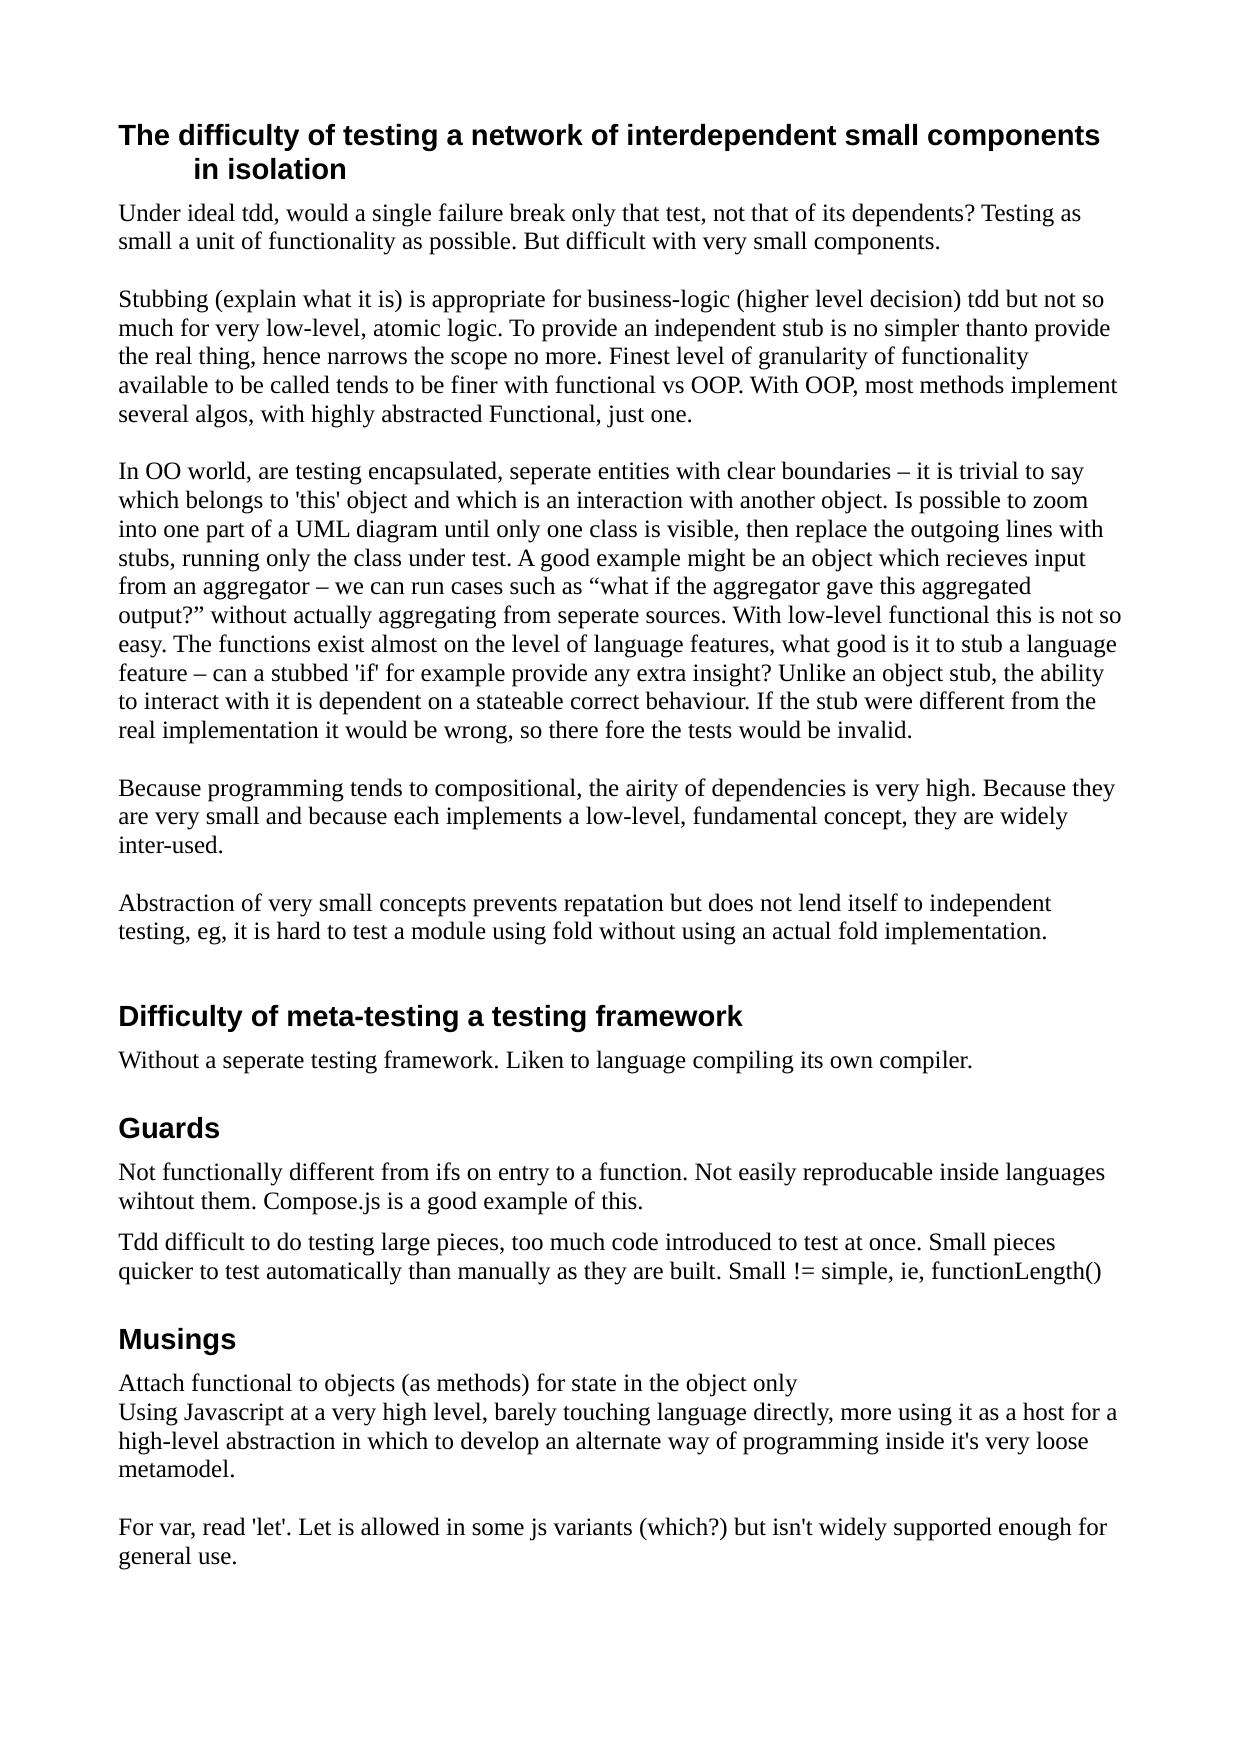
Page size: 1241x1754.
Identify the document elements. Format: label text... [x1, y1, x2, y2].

subtitle The difficulty of testing a network of interdependent small components in isolation [118, 118, 1122, 185]
text Abstraction of very small concepts prevents repatation but does not lend itself to independent testing, eg, it is hard to test a module using fold without using an actual fold implementation. [118, 888, 1122, 945]
text Using Javascript at a very high level, barely touching language directly, more using it as a host for a high-level abstraction in which to develop an alternate way of programming inside it's very loose metamodel. [118, 1397, 1122, 1483]
subtitle Difficulty of meta-testing a testing framework [118, 999, 1122, 1032]
text Tdd difficult to do testing large pieces, too much code introduced to test at once. Small pieces quicker to test automatically than manually as they are built. Small != simple, ie, functionLength() [118, 1227, 1122, 1285]
text Without a seperate testing framework. Liken to language compiling its own compiler. [118, 1045, 1122, 1074]
subtitle Musings [118, 1322, 1122, 1356]
text For var, read 'let'. Let is allowed in some js variants (which?) but isn't widely supported enough for general use. [118, 1512, 1122, 1569]
text Not functionally different from ifs on entry to a function. Not easily reproducable inside languages wihtout them. Compose.js is a good example of this. [118, 1157, 1122, 1215]
text Attach functional to objects (as methods) for state in the object only [118, 1368, 1122, 1397]
text Under ideal tdd, would a single failure break only that test, not that of its dependents? Testing as small a unit of functionality as possible. But difficult with very small components. [118, 198, 1122, 255]
text Because programming tends to compositional, the airity of dependencies is very high. Because they are very small and because each implements a low-level, fundamental concept, they are widely inter-used. [118, 773, 1122, 859]
subtitle Guards [118, 1111, 1122, 1145]
text Stubbing (explain what it is) is appropriate for business-logic (higher level decision) tdd but not so much for very low-level, atomic logic. To provide an independent stub is no simpler thanto provide the real thing, hence narrows the scope no more. Finest level of granularity of functionality available to be called tends to be finer with functional vs OOP. With OOP, most methods implement several algos, with highly abstracted Functional, just one. [118, 284, 1122, 428]
text In OO world, are testing encapsulated, seperate entities with clear boundaries – it is trivial to say which belongs to 'this' object and which is an interaction with another object. Is possible to zoom into one part of a UML diagram until only one class is visible, then replace the outgoing lines with stubs, running only the class under test. A good example might be an object which recieves input from an aggregator – we can run cases such as “what if the aggregator gave this aggregated output?” without actually aggregating from seperate sources. With low-level functional this is not so easy. The functions exist almost on the level of language features, what good is it to stub a language feature – can a stubbed 'if' for example provide any extra insight? Unlike an object stub, the ability to interact with it is dependent on a stateable correct behaviour. If the stub were different from the real implementation it would be wrong, so there fore the tests would be invalid. [118, 456, 1122, 744]
